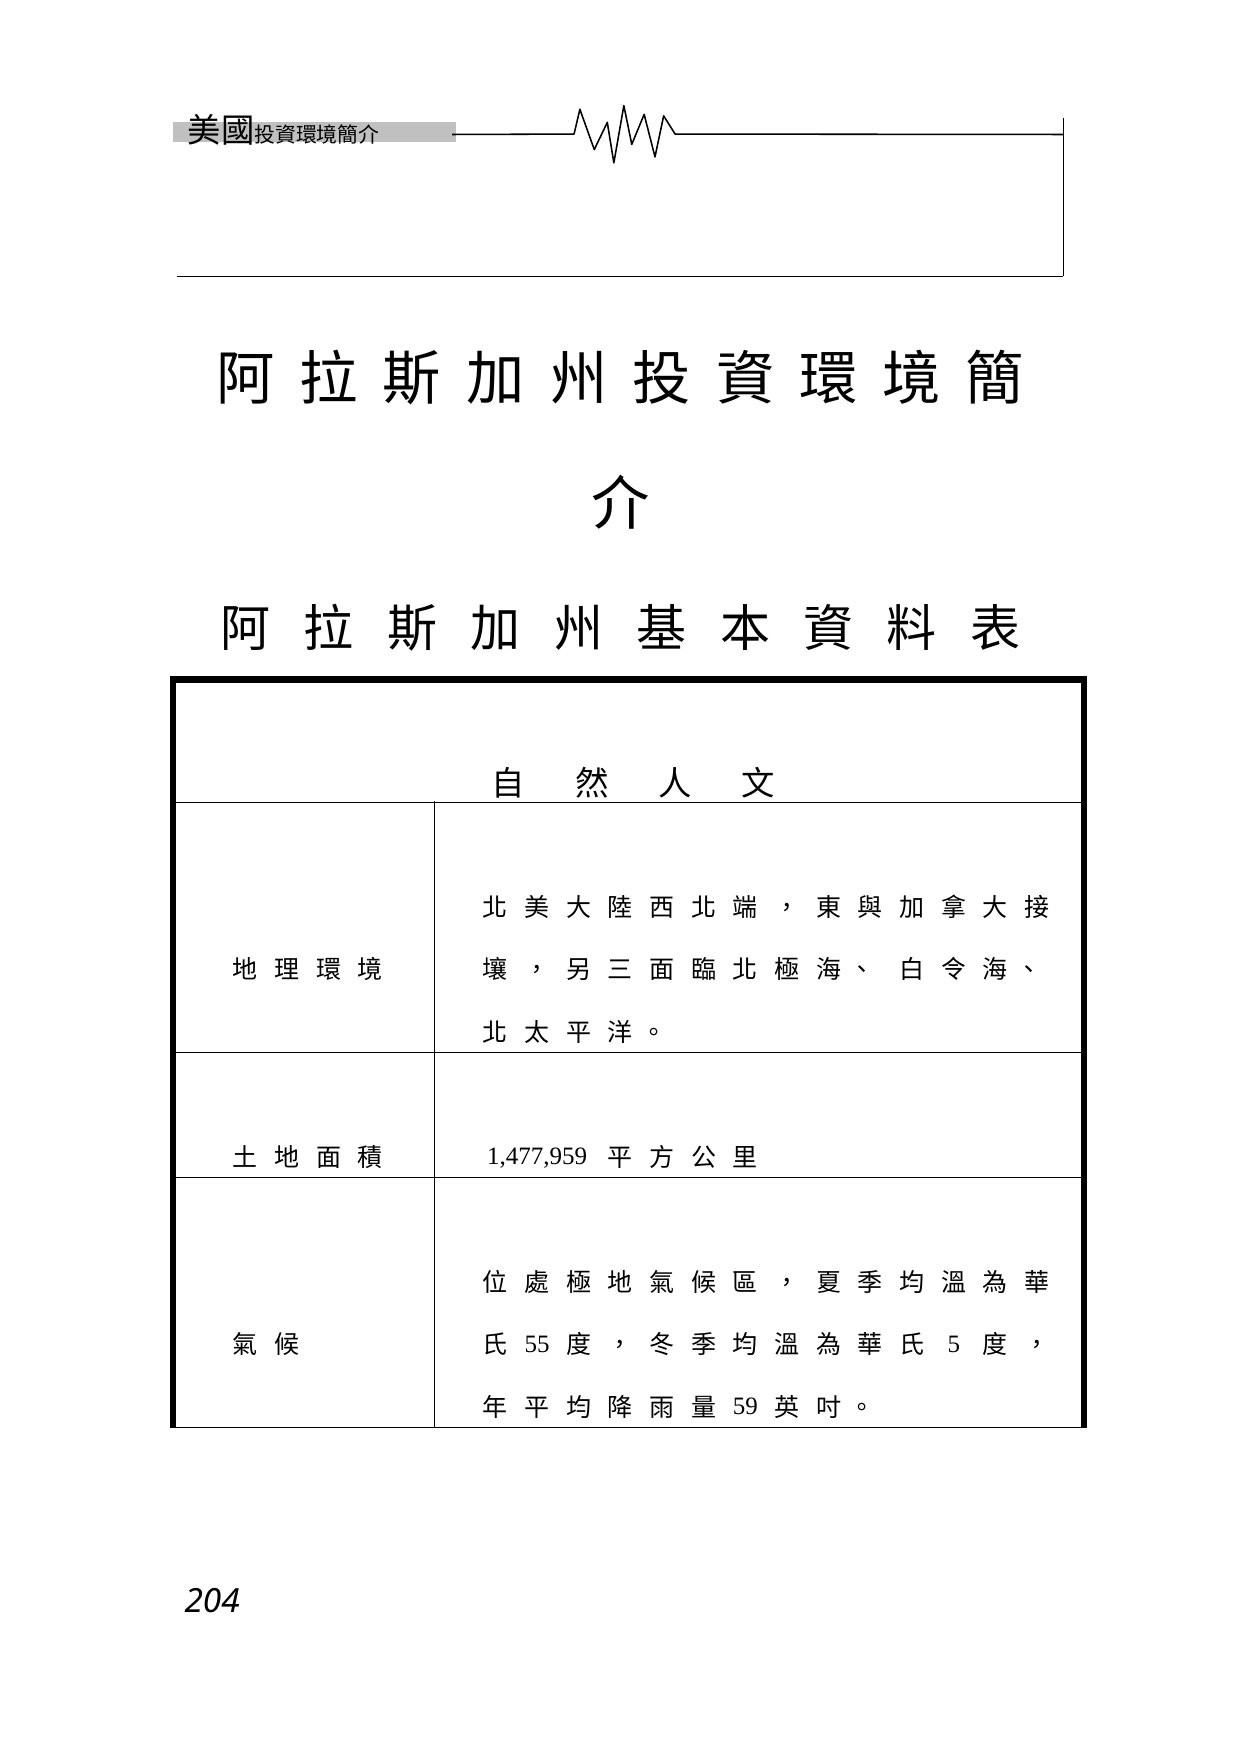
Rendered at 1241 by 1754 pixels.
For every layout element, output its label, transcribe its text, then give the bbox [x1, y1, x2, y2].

table_cell 位處極地氣候區，夏季均溫為華氏55度，冬季均溫為華氏5度，年平均降雨量59英吋。 [435, 1178, 1081, 1426]
table_cell 氣候 [176, 1178, 434, 1426]
table_cell 地理環境 [176, 803, 434, 1051]
table_cell 1,477,959平方公里 [435, 1053, 1081, 1176]
text 阿拉斯加州基本資料表 [183, 551, 1058, 676]
table_cell 土地面積 [176, 1053, 434, 1176]
text 阿拉斯加州投資環境簡介 [183, 301, 1058, 551]
table_header 自 然 人 文 [176, 683, 1081, 801]
table_cell 北美大陸西北端，東與加拿大接壤，另三面臨北極海、白令海、北太平洋。 [435, 803, 1081, 1051]
